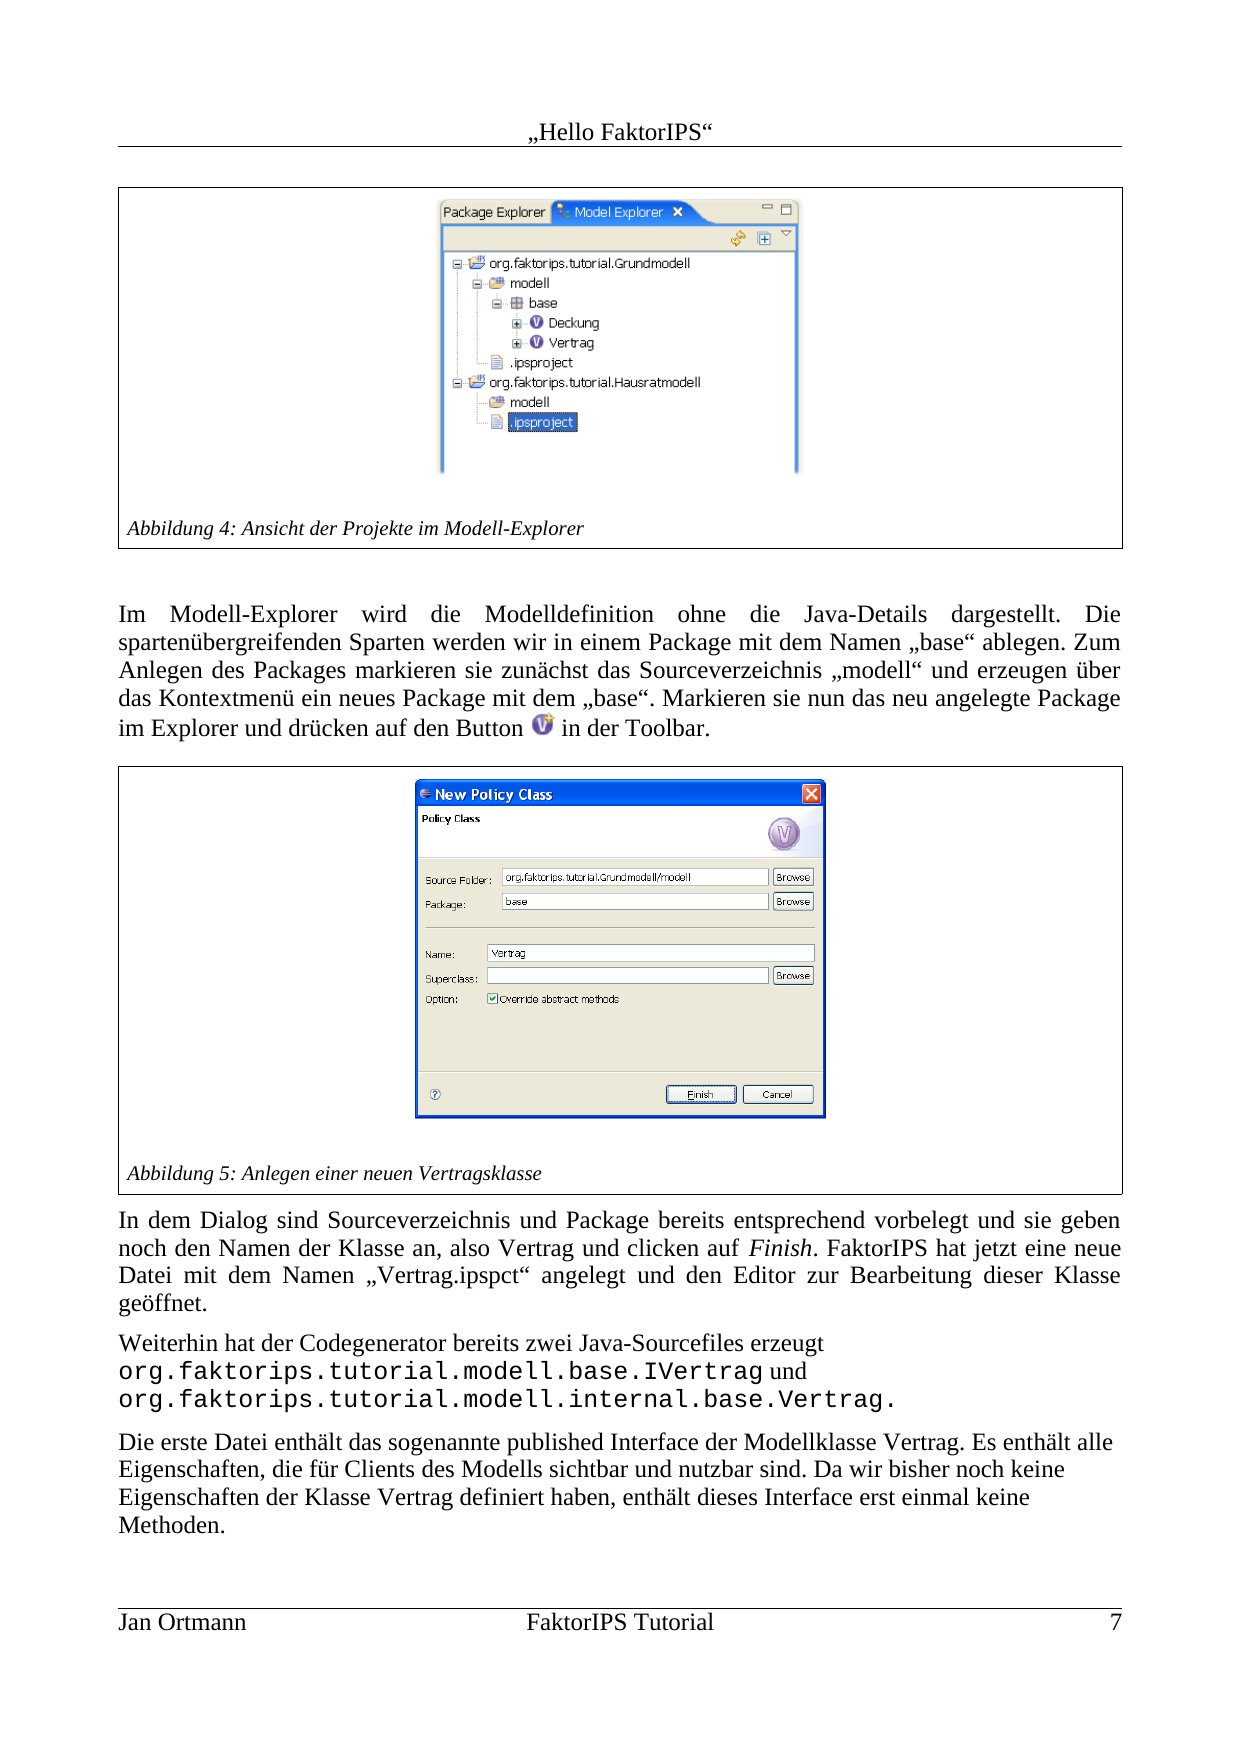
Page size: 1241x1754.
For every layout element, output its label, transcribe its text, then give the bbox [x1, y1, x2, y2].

text Im Modell-Explorer wird die Modelldefinition ohne die Java-Details dargestellt. Die spartenübergreifenden Sparten werden wir in einem Package mit dem Namen „base“ ablegen. Zum Anlegen des Packages markieren sie zunächst das Sourceverzeichnis „modell“ und erzeugen über das Kontextmenü ein neues Package mit dem „base“. Markieren sie nun das neu angelegte Package im Explorer und drücken auf den Button in der Toolbar. [118, 601, 1122, 742]
text Die erste Datei enthält das sogenannte published Interface der Modellklasse Vertrag. Es enthält alle Eigenschaften, die für Clients des Modells sichtbar und nutzbar sind. Da wir bisher noch keine Eigenschaften der Klasse Vertrag definiert haben, enthält dieses Interface erst einmal keine Methoden. [118, 1428, 1122, 1538]
picture [412, 775, 828, 1122]
picture [435, 196, 805, 477]
text [118, 754, 1122, 766]
picture [530, 711, 555, 737]
text [119, 767, 1122, 1194]
text In dem Dialog sind Sourceverzeichnis und Package bereits entsprechend vorbelegt und sie geben noch den Namen der Klasse an, also Vertrag und clicken auf Finish. FaktorIPS hat jetzt eine neue Datei mit dem Namen „Vertrag.ipspct“ angelegt und den Editor zur Bearbeitung dieser Klasse geöffnet. [118, 1195, 1122, 1317]
text Abbildung 5: Anlegen einer neuen Vertragsklasse [127, 1162, 1113, 1185]
text Weiterhin hat der Codegenerator bereits zwei Java-Sourcefiles erzeugt org.faktorips.tutorial.modell.base.IVertrag und org.faktorips.tutorial.modell.internal.base.Vertrag. [118, 1329, 1122, 1415]
text Abbildung 4: Ansicht der Projekte im Modell-Explorer [127, 516, 1113, 539]
